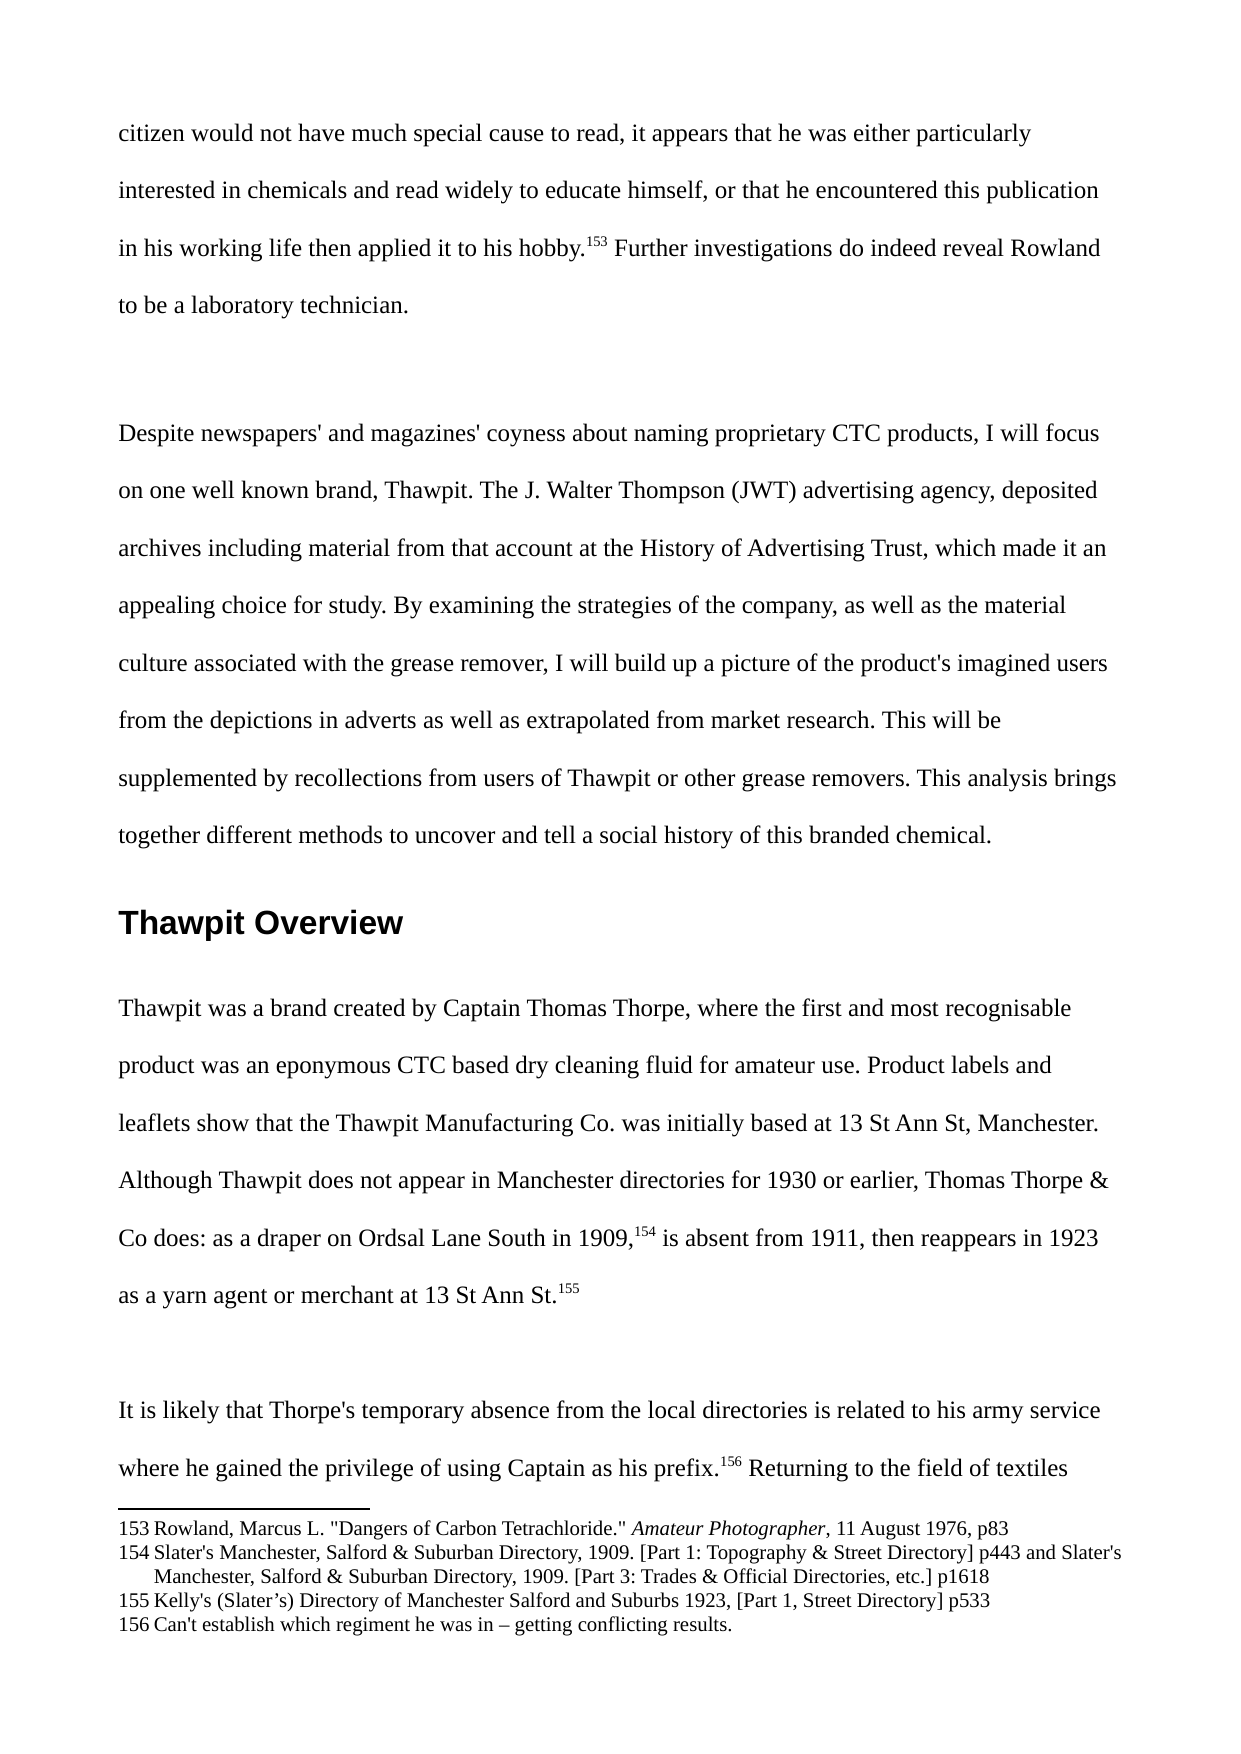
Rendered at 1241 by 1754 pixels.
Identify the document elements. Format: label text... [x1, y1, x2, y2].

text Thawpit was a brand created by Captain Thomas Thorpe, where the first and most recognisable product was an eponymous CTC based dry cleaning fluid for amateur use. Product labels and leaflets show that the Thawpit Manufacturing Co. was initially based at 13 St Ann St, Manchester. Although Thawpit does not appear in Manchester directories for 1930 or earlier, Thomas Thorpe & Co does: as a draper on Ordsal Lane South in 1909, is absent from 1911, then reappears in 1923 as a yarn agent or merchant at 13 St Ann St. [118, 993, 1122, 1309]
text Slater's Manchester, Salford & Suburban Directory, 1909. [Part 1: Topography & Street Directory] p443 and Slater's Manchester, Salford & Suburban Directory, 1909. [Part 3: Trades & Official Directories, etc.] p1618 [118, 1539, 1122, 1588]
text Kelly's (Slater’s) Directory of Manchester Salford and Suburbs 1923, [Part 1, Street Directory] p533 [118, 1588, 1122, 1612]
text Can't establish which regiment he was in – getting conflicting results. [118, 1612, 1122, 1636]
text Despite newspapers' and magazines' coyness about naming proprietary CTC products, I will focus on one well known brand, Thawpit. The J. Walter Thompson (JWT) advertising agency, deposited archives including material from that account at the History of Advertising Trust, which made it an appealing choice for study. By examining the strategies of the company, as well as the material culture associated with the grease remover, I will build up a picture of the product's imagined users from the depictions in adverts as well as extrapolated from market research. This will be supplemented by recollections from users of Thawpit or other grease removers. This analysis brings together different methods to uncover and tell a social history of this branded chemical. [118, 418, 1122, 849]
subtitle Thawpit Overview [118, 903, 1122, 942]
text Rowland, Marcus L. "Dangers of Carbon Tetrachloride." Amateur Photographer, 11 August 1976, p83 [118, 1516, 1122, 1539]
text It is likely that Thorpe's temporary absence from the local directories is related to his army service where he gained the privilege of using Captain as his prefix. Returning to the field of textiles [118, 1395, 1122, 1482]
text citizen would not have much special cause to read, it appears that he was either particularly interested in chemicals and read widely to educate himself, or that he encountered this publication in his working life then applied it to his hobby. Further investigations do indeed reveal Rowland to be a laboratory technician. [118, 118, 1122, 319]
